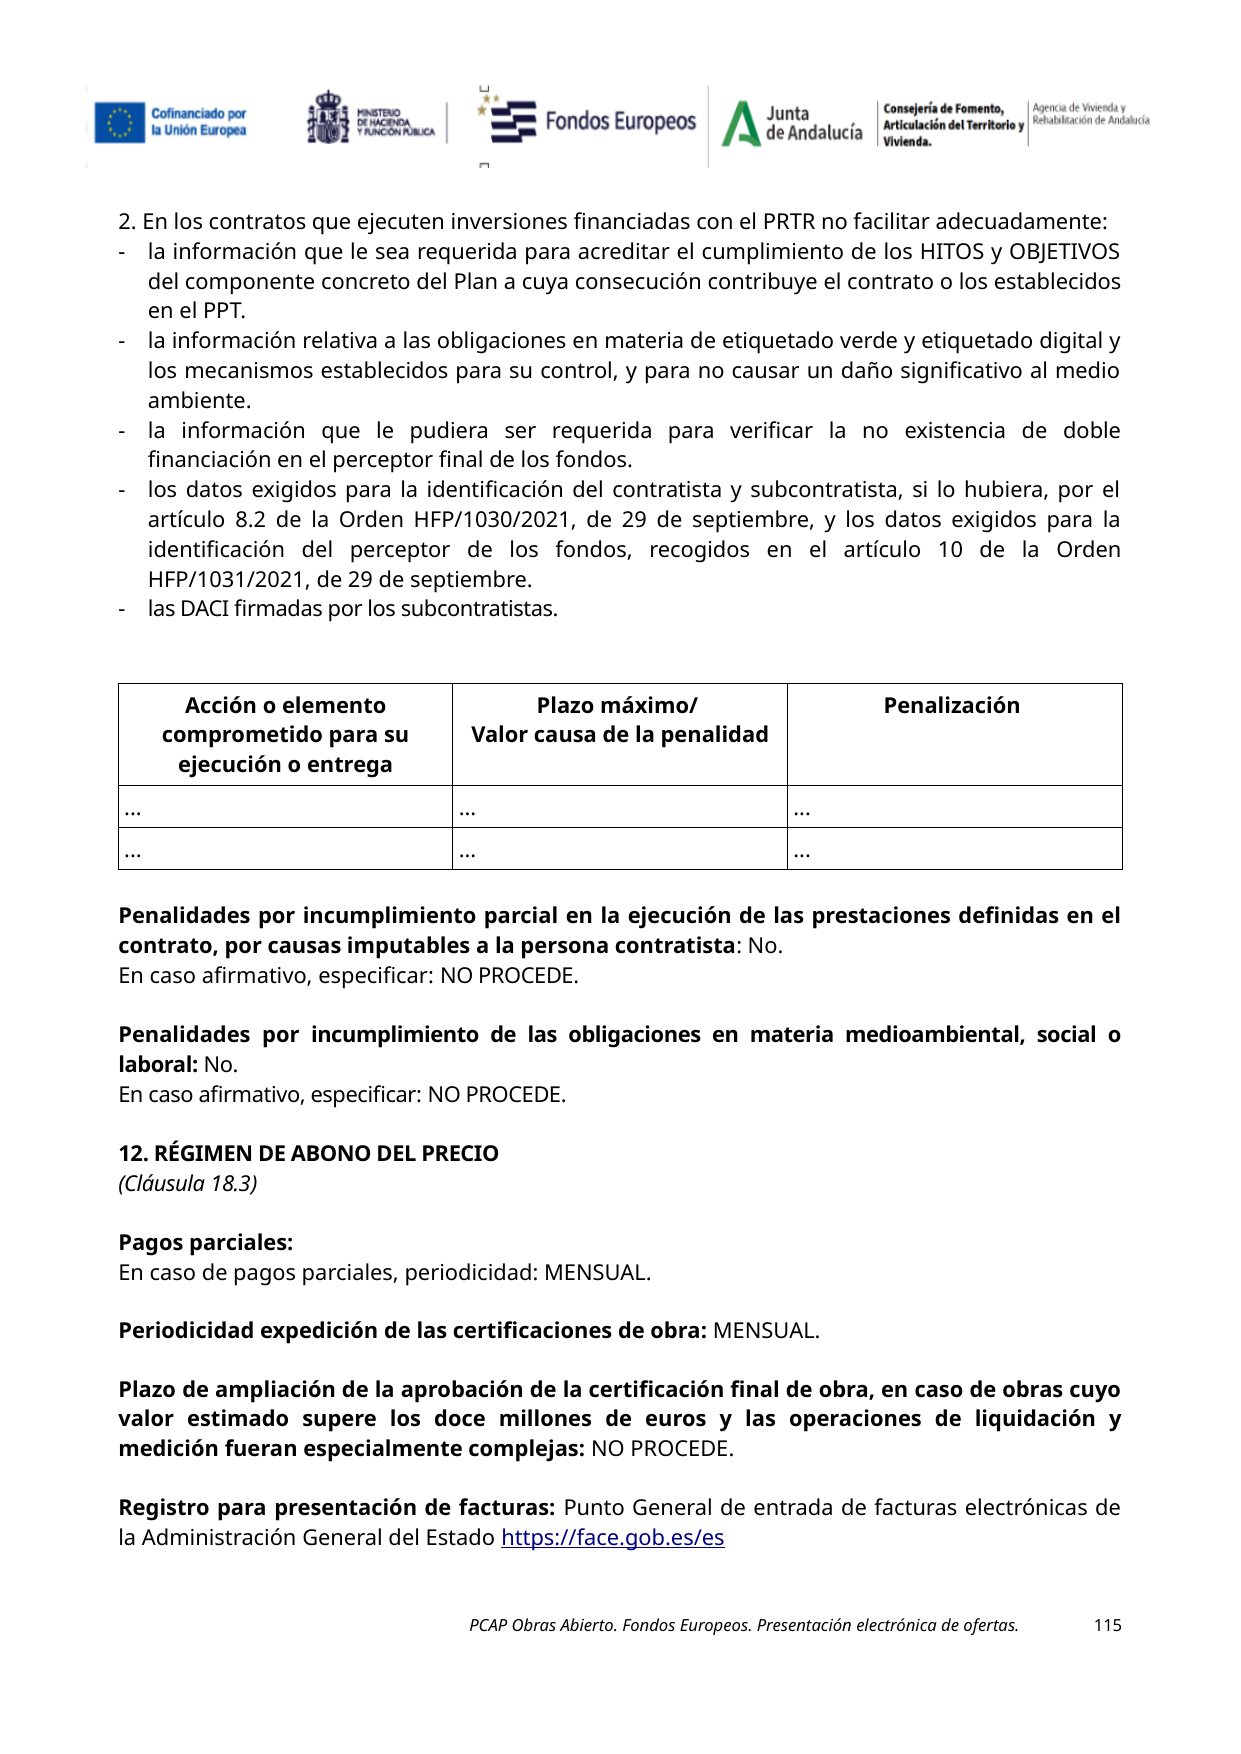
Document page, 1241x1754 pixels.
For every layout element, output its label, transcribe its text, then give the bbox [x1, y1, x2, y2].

text Periodicidad expedición de las certificaciones de obra: MENSUAL. [118, 1315, 1122, 1345]
table_cell ... [453, 786, 787, 827]
table_cell ... [119, 828, 452, 869]
table_cell ... [119, 786, 452, 827]
text - la información que le pudiera ser requerida para verificar la no existencia de doble financiación en el perceptor final de los fondos. [118, 415, 1122, 474]
table_header Plazo máximo/ Valor causa de la penalidad [453, 684, 787, 785]
text Plazo de ampliación de la aprobación de la certificación final de obra, en caso de obras cuyo valor estimado supere los doce millones de euros y las operaciones de liquidación y medición fueran especialmente complejas: NO PROCEDE. [118, 1374, 1122, 1463]
table_cell ... [788, 786, 1122, 827]
table_cell ... [788, 828, 1122, 869]
text En caso de pagos parciales, periodicidad: MENSUAL. [118, 1257, 1122, 1286]
text En caso afirmativo, especificar: NO PROCEDE. [118, 960, 1122, 989]
text En caso afirmativo, especificar: NO PROCEDE. [118, 1079, 1122, 1109]
table_header Acción o elemento comprometido para su ejecución o entrega [119, 684, 452, 785]
text Penalidades por incumplimiento parcial en la ejecución de las prestaciones definidas en el contrato, por causas imputables a la persona contratista: No. [118, 900, 1122, 960]
text - la información que le sea requerida para acreditar el cumplimiento de los HITOS y OBJETIVOS del componente concreto del Plan a cuya consecución contribuye el contrato o los establecidos en el PPT. [118, 236, 1122, 325]
picture [86, 81, 1164, 168]
text Penalidades por incumplimiento de las obligaciones en materia medioambiental, social o laboral: No. [118, 1019, 1122, 1079]
text - la información relativa a las obligaciones en materia de etiquetado verde y etiquetado digital y los mecanismos establecidos para su control, y para no causar un daño significativo al medio ambiente. [118, 325, 1122, 415]
text Pagos parciales: [118, 1227, 1122, 1257]
table_cell ... [453, 828, 787, 869]
text (Cláusula 18.3) [118, 1168, 1122, 1198]
text - las DACI firmadas por los subcontratistas. [118, 593, 1122, 623]
text 2. En los contratos que ejecuten inversiones financiadas con el PRTR no facilitar adecuadamente: [118, 206, 1122, 236]
text - los datos exigidos para la identificación del contratista y subcontratista, si lo hubiera, por el artículo 8.2 de la Orden HFP/1030/2021, de 29 de septiembre, y los datos exigidos para la identificación del perceptor de los fondos, recogidos en el artículo 10 de la Orden HFP/1031/2021, de 29 de septiembre. [118, 474, 1122, 593]
text Registro para presentación de facturas: Punto General de entrada de facturas electrónicas de la Administración General del Estado https://face.gob.es/es [118, 1492, 1122, 1551]
table_header Penalización [788, 684, 1122, 785]
text 12. RÉGIMEN DE ABONO DEL PRECIO [118, 1138, 1122, 1168]
